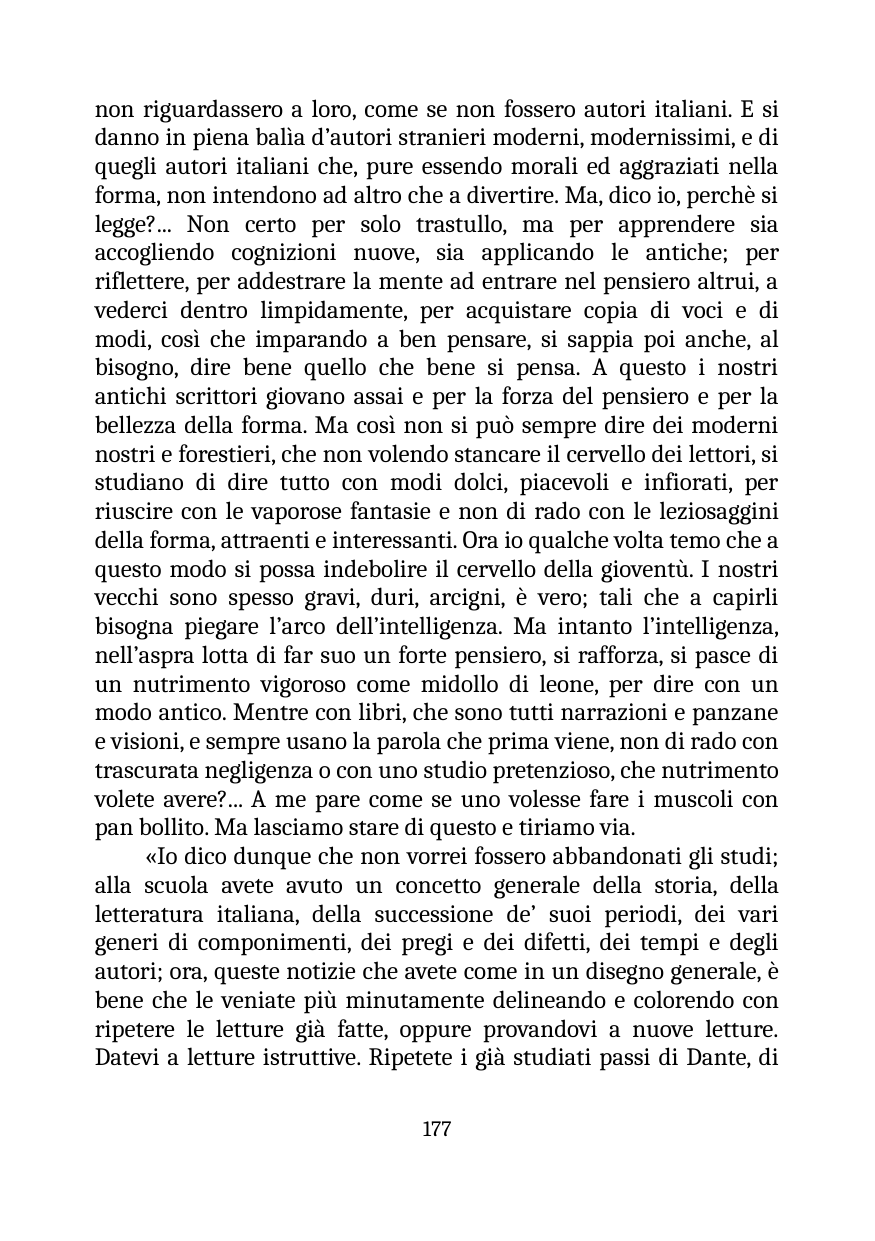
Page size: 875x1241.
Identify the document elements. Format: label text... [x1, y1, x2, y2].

text non riguardassero a loro, come se non fossero autori italiani. E si danno in piena balìa d’autori stranieri moderni, modernissimi, e di quegli autori italiani che, pure essendo morali ed aggraziati nella forma, non intendono ad altro che a divertire. Ma, dico io, perchè si legge?... Non certo per solo trastullo, ma per apprendere sia accogliendo cognizioni nuove, sia applicando le antiche; per riflettere, per addestrare la mente ad entrare nel pensiero altrui, a vederci dentro limpidamente, per acquistare copia di voci e di modi, così che imparando a ben pensare, si sappia poi anche, al bisogno, dire bene quello che bene si pensa. A questo i nostri antichi scrittori giovano assai e per la forza del pensiero e per la bellezza della forma. Ma così non si può sempre dire dei moderni nostri e forestieri, che non volendo stancare il cervello dei lettori, si studiano di dire tutto con modi dolci, piacevoli e infiorati, per riuscire con le vaporose fantasie e non di rado con le leziosaggini della forma, attraenti e interessanti. Ora io qualche volta temo che a questo modo si possa indebolire il cervello della gioventù. I nostri vecchi sono spesso gravi, duri, arcigni, è vero; tali che a capirli bisogna piegare l’arco dell’intelligenza. Ma intanto l’intelligenza, nell’aspra lotta di far suo un forte pensiero, si rafforza, si pasce di un nutrimento vigoroso come midollo di leone, per dire con un modo antico. Mentre con libri, che sono tutti narrazioni e panzane e visioni, e sempre usano la parola che prima viene, non di rado con trascurata negligenza o con uno studio pretenzioso, che nutrimento volete avere?... A me pare come se uno volesse fare i muscoli con pan bollito. Ma lasciamo stare di questo e tiriamo via. [94, 94, 779, 842]
text «Io dico dunque che non vorrei fossero abbandonati gli studi; alla scuola avete avuto un concetto generale della storia, della letteratura italiana, della successione de’ suoi periodi, dei vari generi di componimenti, dei pregi e dei difetti, dei tempi e degli autori; ora, queste notizie che avete come in un disegno generale, è bene che le veniate più minutamente delineando e colorendo con ripetere le letture già fatte, oppure provandovi a nuove letture. Datevi a letture istruttive. Ripetete i già studiati passi di Dante, di [94, 842, 779, 1072]
